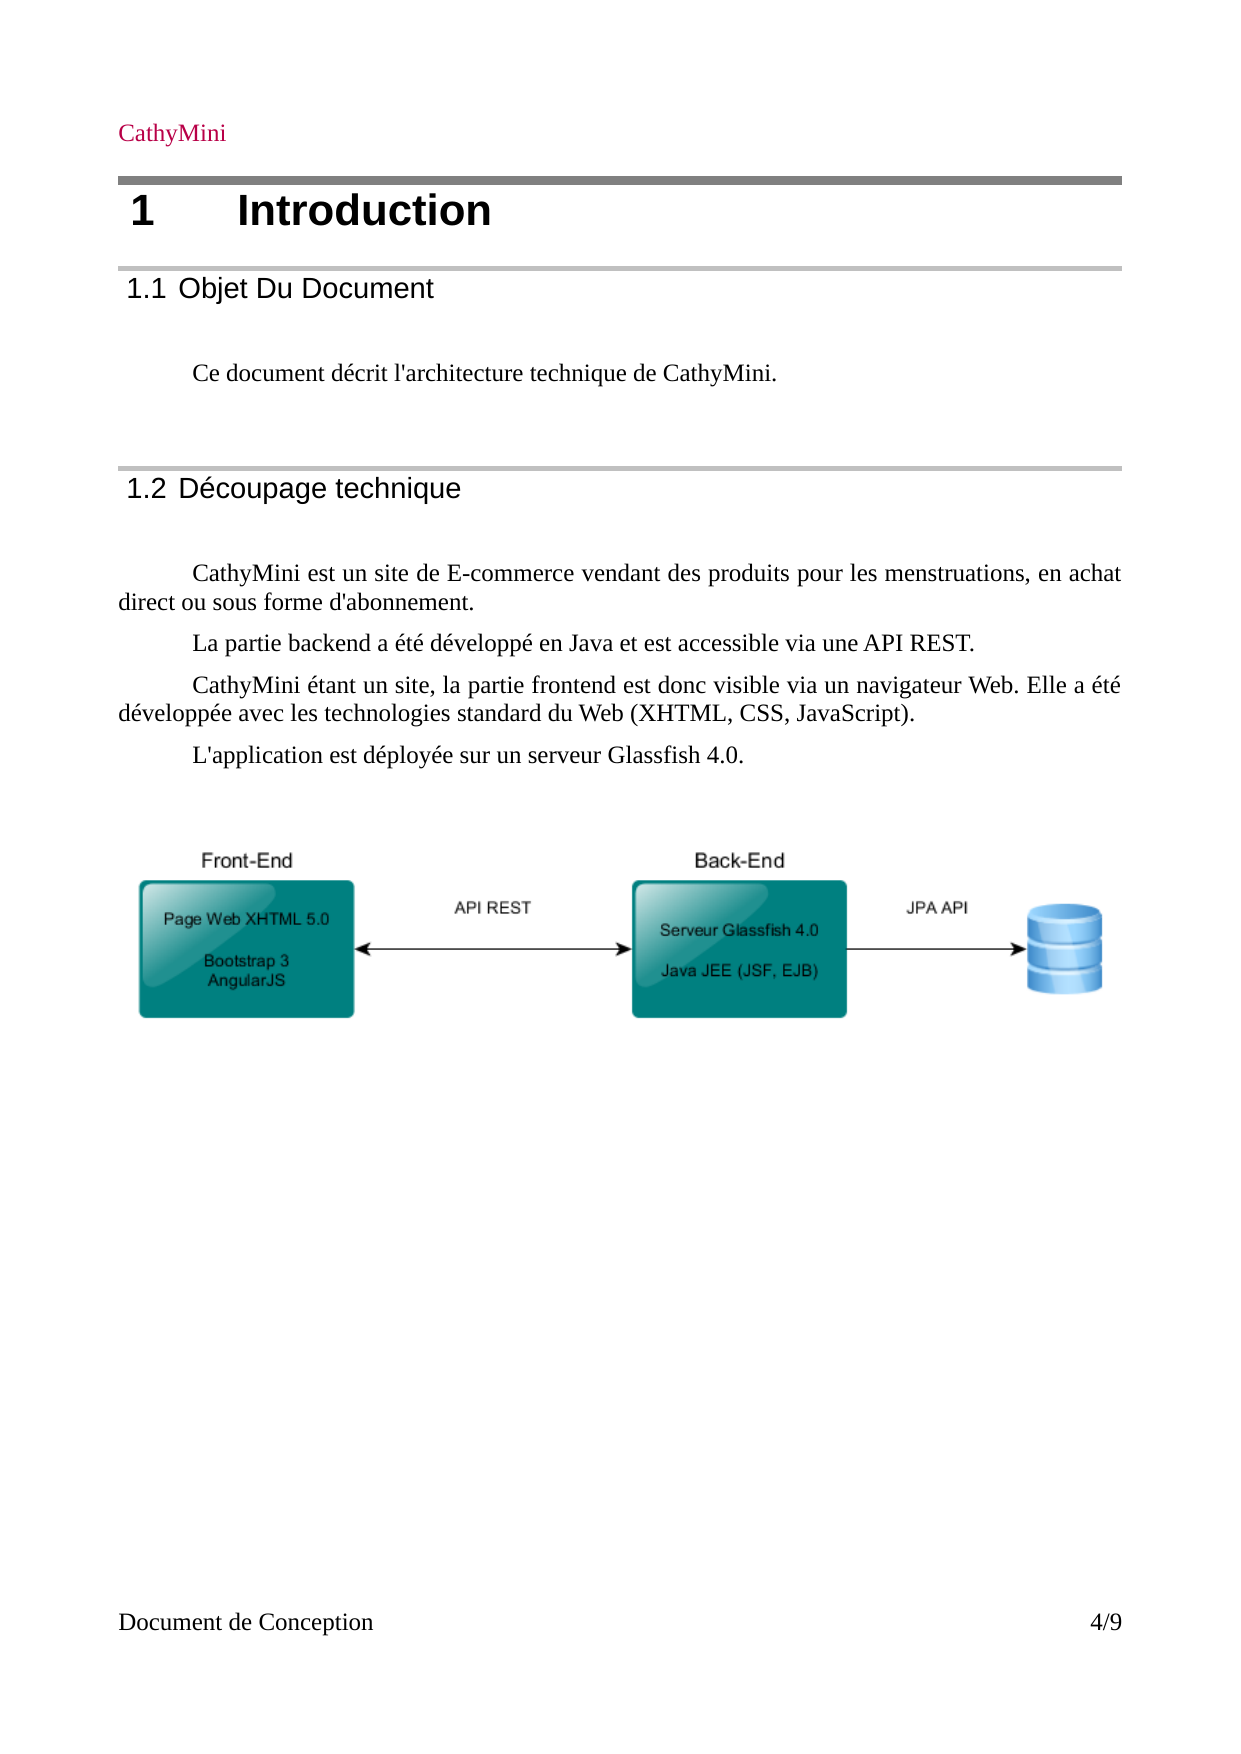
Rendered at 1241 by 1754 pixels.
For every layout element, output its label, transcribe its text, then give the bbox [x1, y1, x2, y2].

text La partie backend a été développé en Java et est accessible via une API REST. [118, 628, 1122, 657]
subtitle Découpage technique [118, 471, 1122, 505]
subtitle Objet Du Document [118, 271, 1122, 305]
picture [118, 822, 1123, 1039]
text CathyMini est un site de E-commerce vendant des produits pour les menstruations, en achat direct ou sous forme d'abonnement. [118, 558, 1122, 616]
text CathyMini étant un site, la partie frontend est donc visible via un navigateur Web. Elle a été développée avec les technologies standard du Web (XHTML, CSS, JavaScript). [118, 670, 1122, 727]
text Ce document décrit l'architecture technique de CathyMini. [118, 358, 1122, 387]
text L'application est déployée sur un serveur Glassfish 4.0. [118, 740, 1122, 768]
subtitle Introduction [118, 185, 1122, 235]
